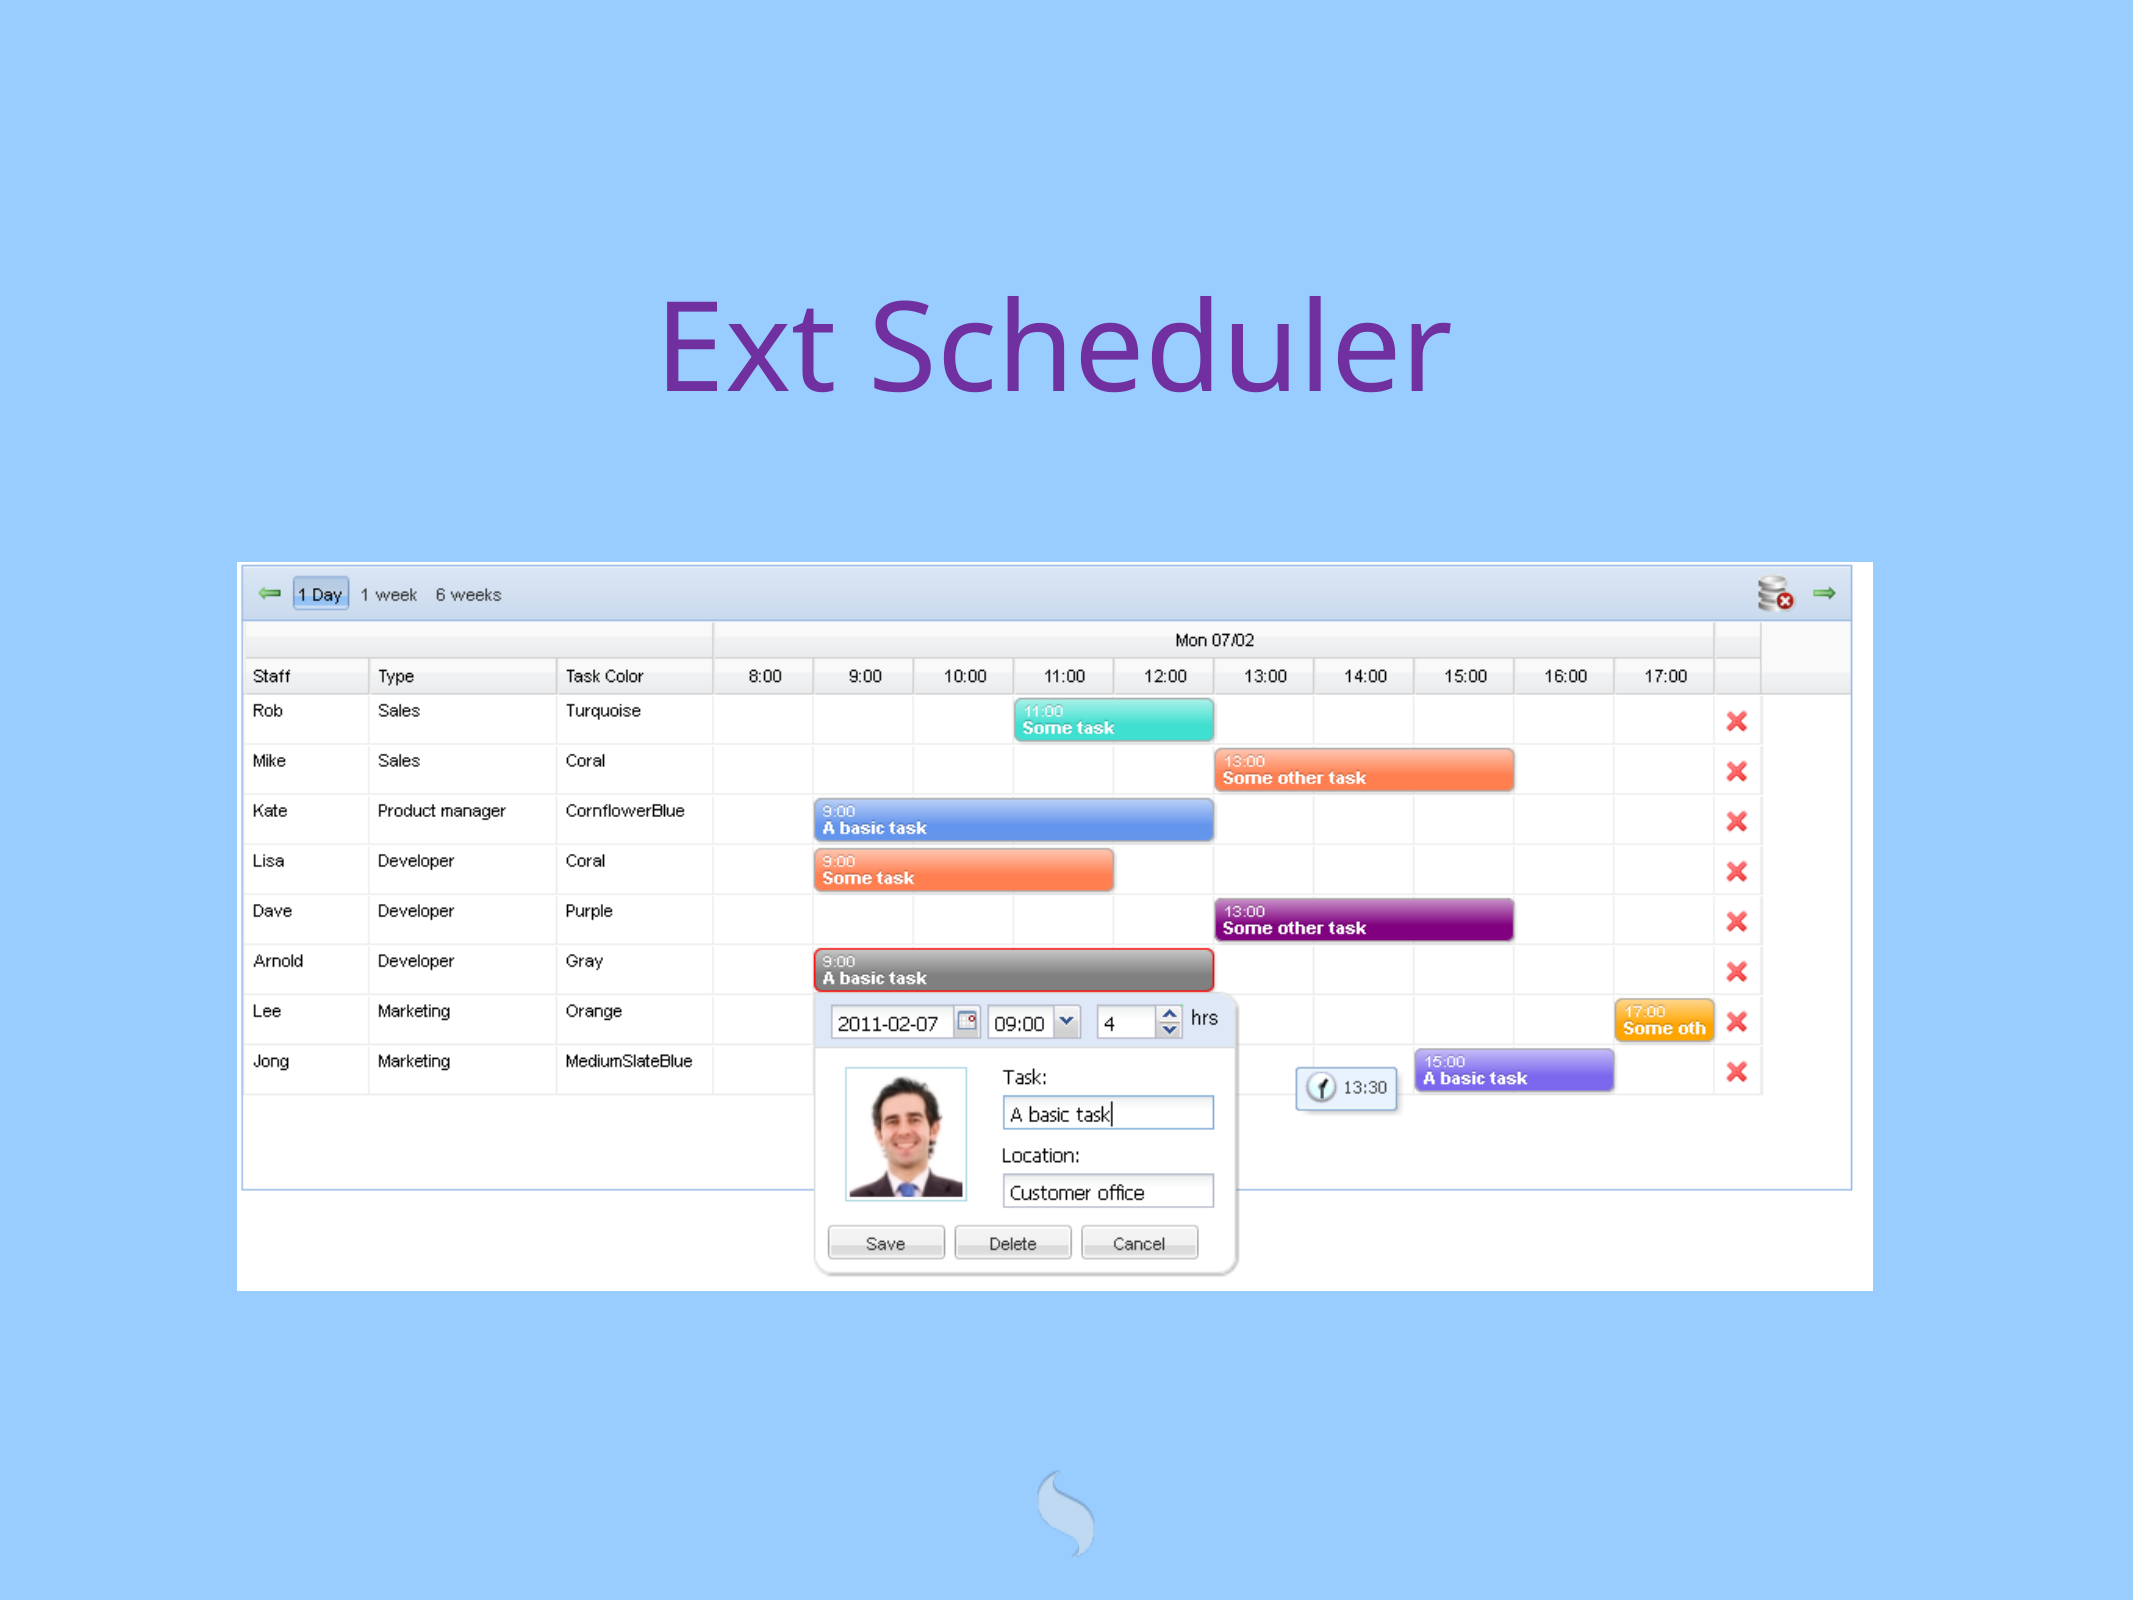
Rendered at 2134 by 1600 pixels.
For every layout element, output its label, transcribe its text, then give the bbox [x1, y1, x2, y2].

text_box Ext Scheduler [130, 262, 1981, 425]
picture [1035, 1470, 1098, 1561]
picture [237, 562, 1873, 1291]
